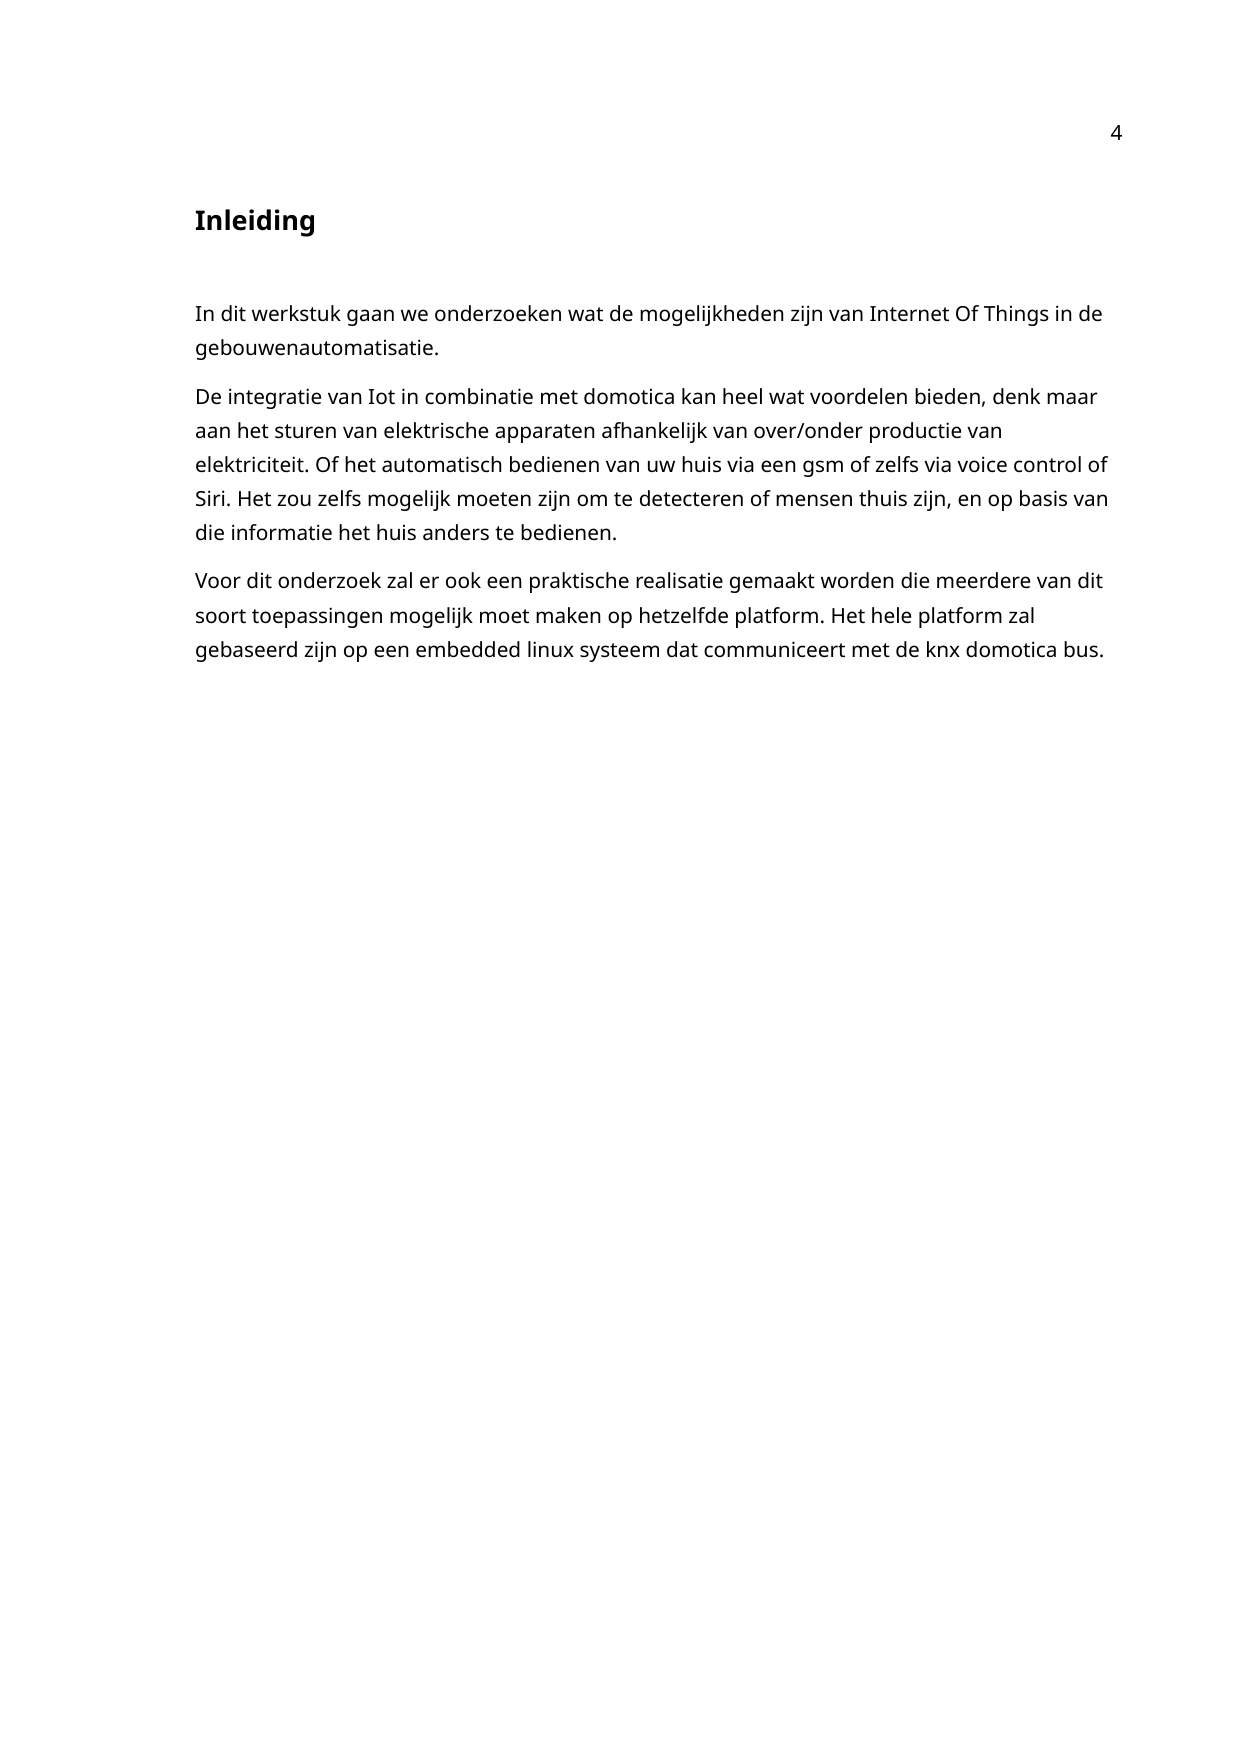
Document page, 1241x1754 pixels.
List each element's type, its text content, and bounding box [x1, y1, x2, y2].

text De integratie van Iot in combinatie met domotica kan heel wat voordelen bieden, denk maar aan het sturen van elektrische apparaten afhankelijk van over/onder productie van elektriciteit. Of het automatisch bedienen van uw huis via een gsm of zelfs via voice control of Siri. Het zou zelfs mogelijk moeten zijn om te detecteren of mensen thuis zijn, en op basis van die informatie het huis anders te bedienen. [195, 382, 1122, 546]
text In dit werkstuk gaan we onderzoeken wat de mogelijkheden zijn van Internet Of Things in de gebouwenautomatisatie. [195, 299, 1122, 362]
text Voor dit onderzoek zal er ook een praktische realisatie gemaakt worden die meerdere van dit soort toepassingen mogelijk moet maken op hetzelfde platform. Het hele platform zal gebaseerd zijn op een embedded linux systeem dat communiceert met de knx domotica bus. [195, 567, 1122, 663]
subtitle Inleiding [195, 201, 1122, 238]
